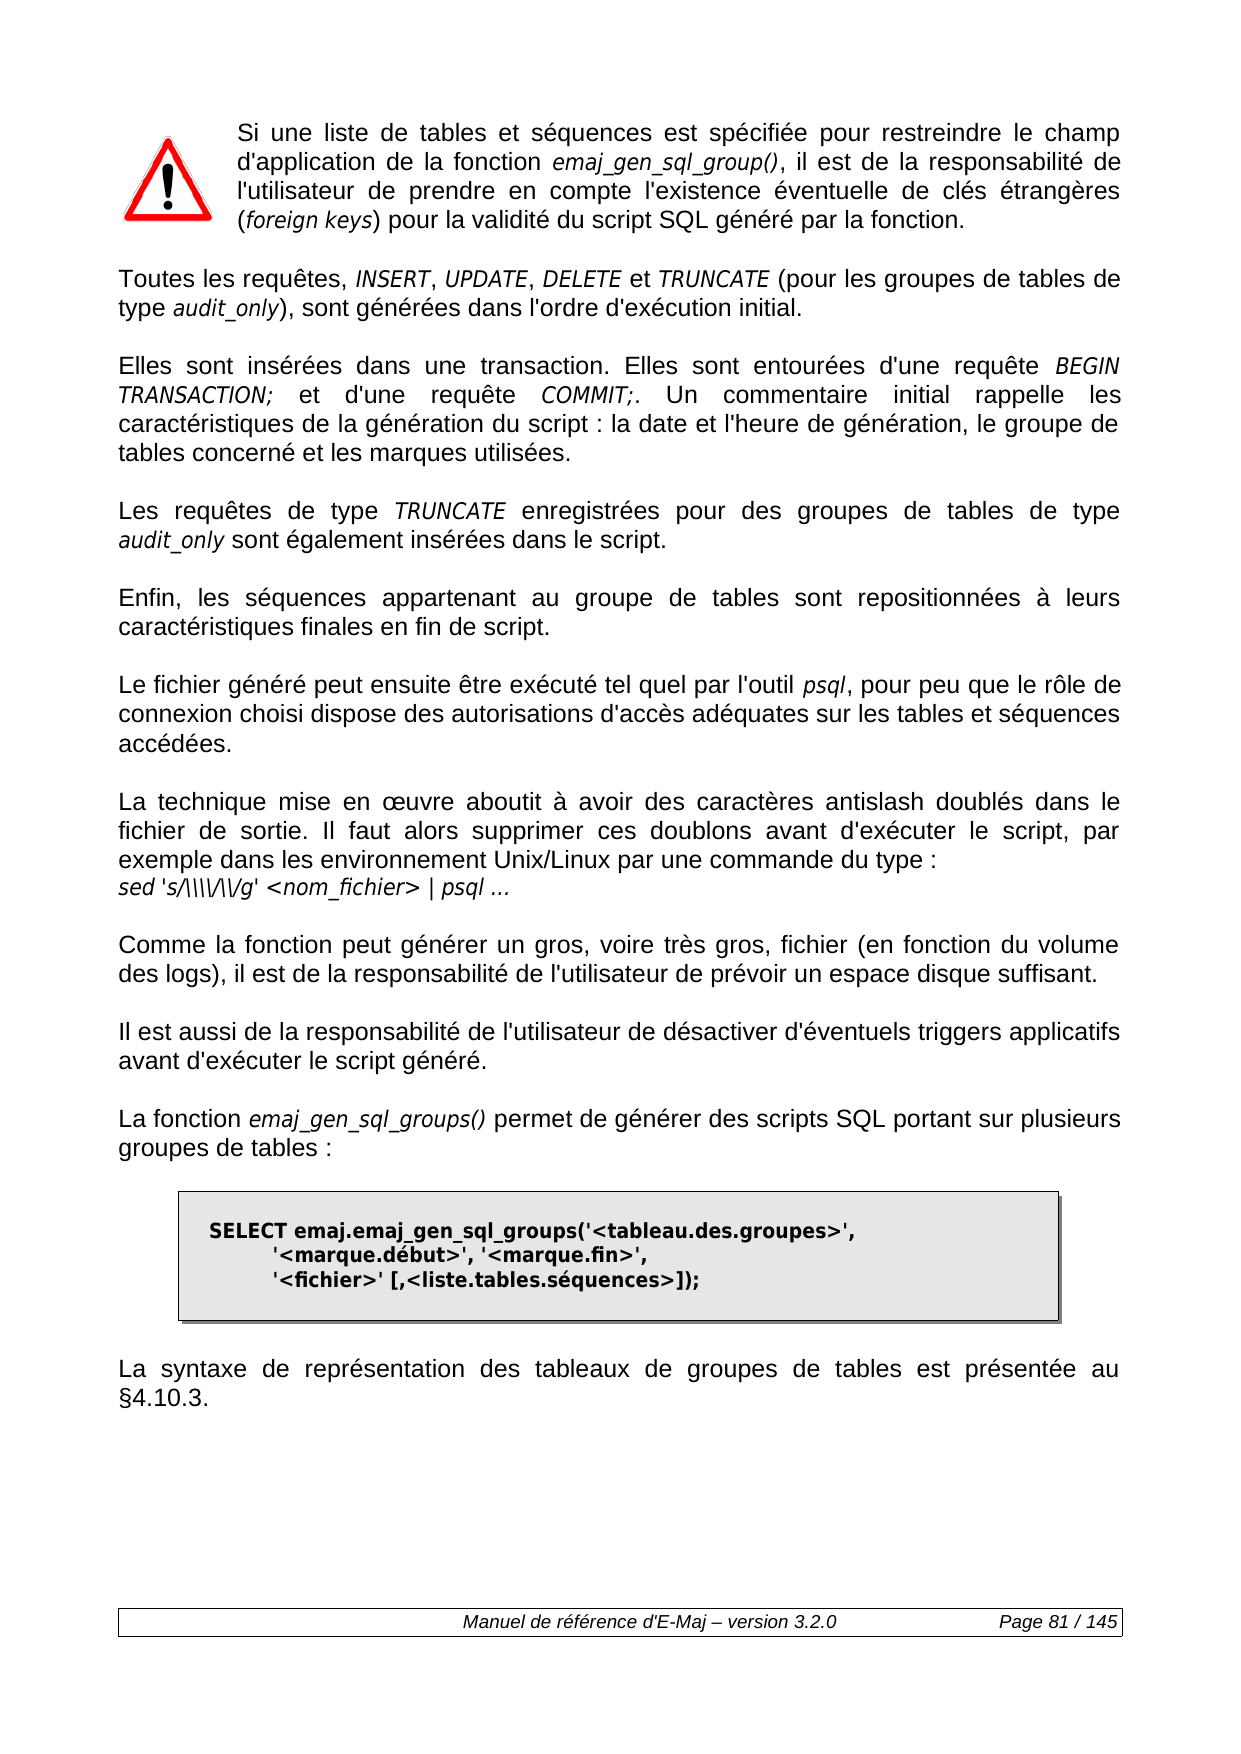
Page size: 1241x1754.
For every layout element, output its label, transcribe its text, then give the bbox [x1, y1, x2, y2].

picture [122, 136, 213, 222]
text Les requêtes de type TRUNCATE enregistrées pour des groupes de tables de type audit_only sont également insérées dans le script. [118, 496, 1122, 554]
text La fonction emaj_gen_sql_groups() permet de générer des scripts SQL portant sur plusieurs groupes de tables : [118, 1104, 1122, 1162]
text Si une liste de tables et séquences est spécifiée pour restreindre le champ d'application de la fonction emaj_gen_sql_group(), il est de la responsabilité de l'utilisateur de prendre en compte l'existence éventuelle de clés étrangères (foreign keys) pour la validité du script SQL généré par la fonction. [237, 118, 1122, 234]
text Il est aussi de la responsabilité de l'utilisateur de désactiver d'éventuels triggers applicatifs avant d'exécuter le script généré. [118, 1017, 1122, 1075]
text Le fichier généré peut ensuite être exécuté tel quel par l'outil psql, pour peu que le rôle de connexion choisi dispose des autorisations d'accès adéquates sur les tables et séquences accédées. [118, 670, 1122, 757]
text SELECT emaj.emaj_gen_sql_groups('<tableau.des.groupes>', '<marque.début>', '<marque.fin>', '<fichier>' [,<liste.tables.séquences>]); [179, 1216, 1058, 1289]
text Elles sont insérées dans une transaction. Elles sont entourées d'une requête BEGIN TRANSACTION; et d'une requête COMMIT;. Un commentaire initial rappelle les caractéristiques de la génération du script : la date et l'heure de génération, le groupe de tables concerné et les marques utilisées. [118, 351, 1122, 467]
text Toutes les requêtes, INSERT, UPDATE, DELETE et TRUNCATE (pour les groupes de tables de type audit_only), sont générées dans l'ordre d'exécution initial. [118, 263, 1122, 322]
text La syntaxe de représentation des tableaux de groupes de tables est présentée au §4.10.3. [118, 1353, 1122, 1412]
text sed 's/\\\\/\\/g' <nom_fichier> | psql ... [118, 874, 1122, 901]
text Enfin, les séquences appartenant au groupe de tables sont repositionnées à leurs caractéristiques finales en fin de script. [118, 583, 1122, 641]
text La technique mise en œuvre aboutit à avoir des caractères antislash doublés dans le fichier de sortie. Il faut alors supprimer ces doublons avant d'exécuter le script, par exemple dans les environnement Unix/Linux par une commande du type : [118, 787, 1122, 874]
text Comme la fonction peut générer un gros, voire très gros, fichier (en fonction du volume des logs), il est de la responsabilité de l'utilisateur de prévoir un espace disque suffisant. [118, 930, 1122, 988]
